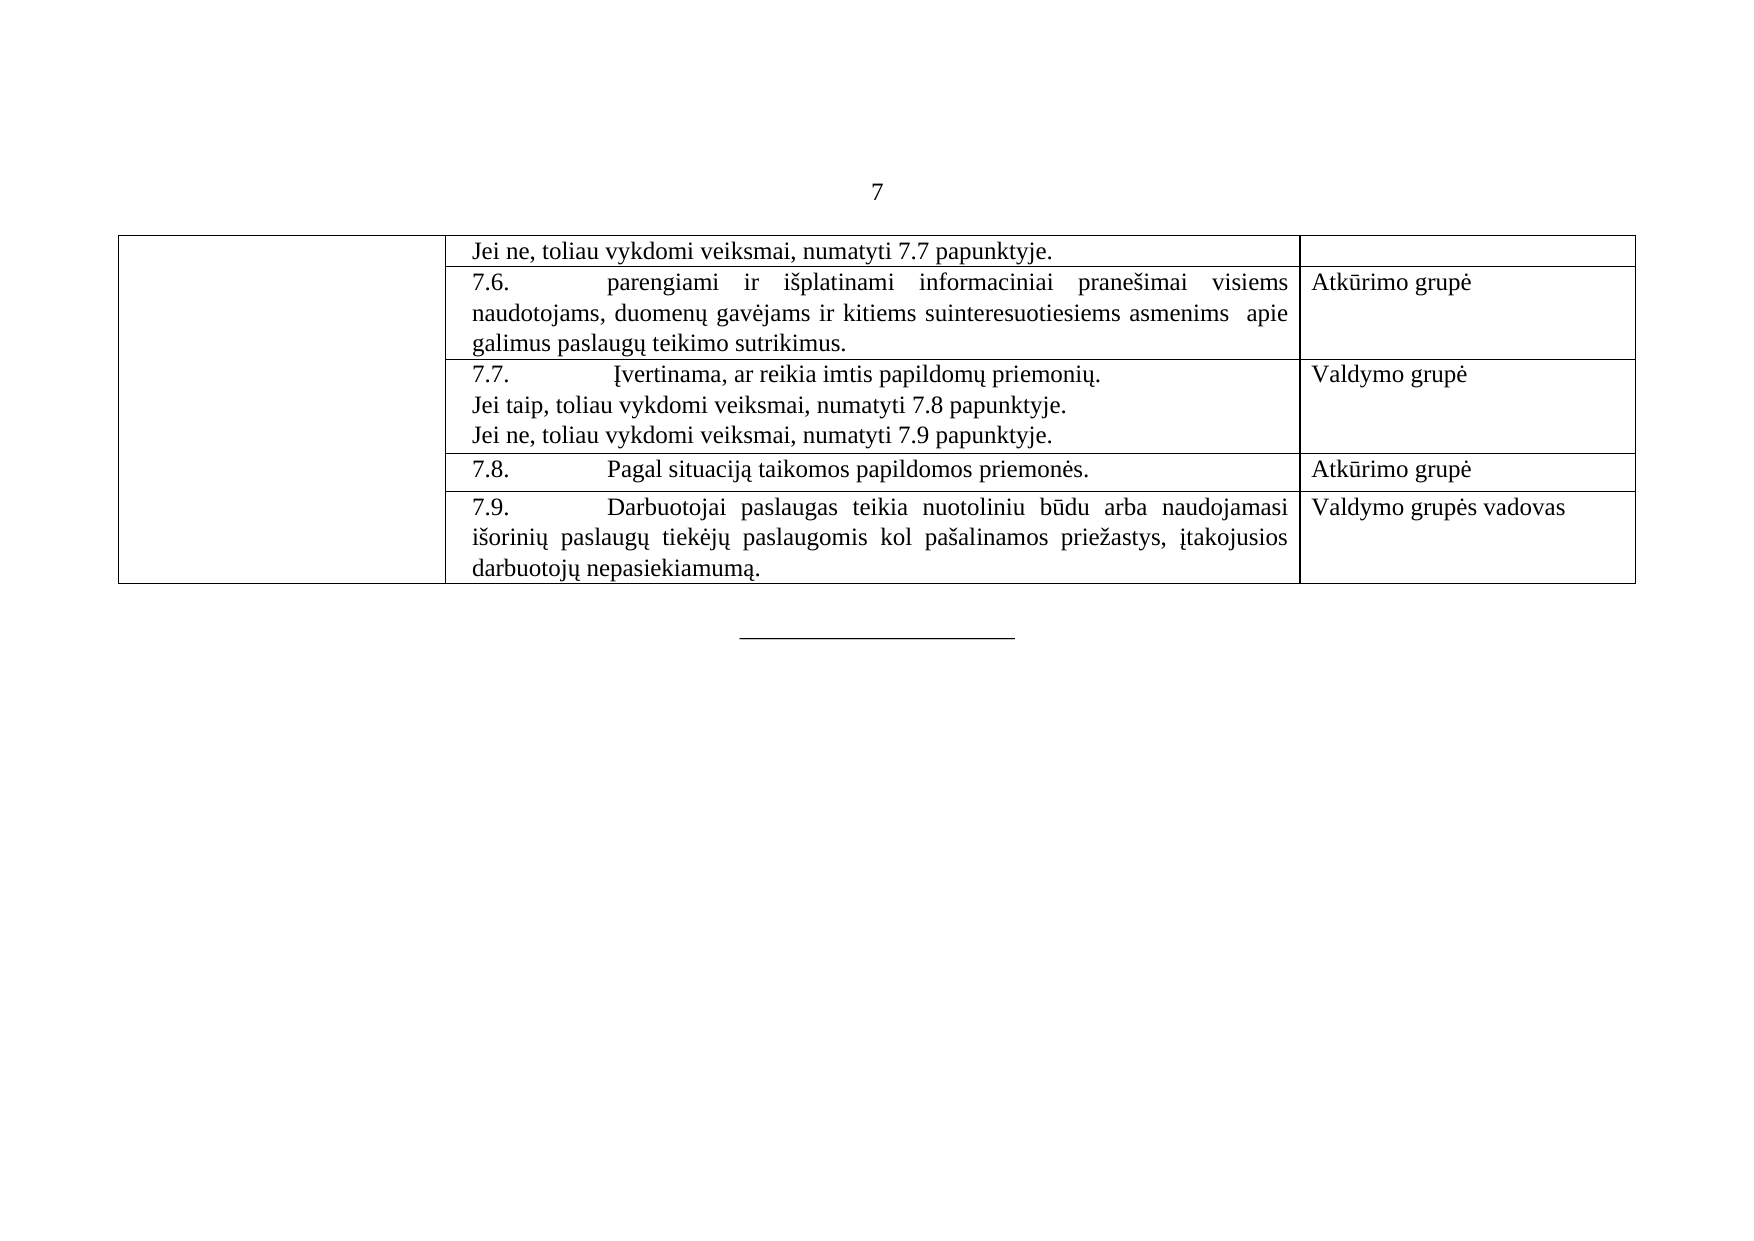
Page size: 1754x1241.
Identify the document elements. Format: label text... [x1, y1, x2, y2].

table_cell 7.6. parengiami ir išplatinami informaciniai pranešimai visiems naudotojams, duomenų gavėjams ir kitiems suinteresuotiesiems asmenims apie galimus paslaugų teikimo sutrikimus. [446, 267, 1299, 358]
table_cell Atkūrimo grupė [1301, 267, 1635, 358]
table_cell 7.7. Įvertinama, ar reikia imtis papildomų priemonių. Jei taip, toliau vykdomi veiksmai, numatyti 7.8 papunktyje. Jei ne, toliau vykdomi veiksmai, numatyti 7.9 papunktyje. [446, 360, 1299, 453]
table_cell [1301, 236, 1635, 266]
table_cell Atkūrimo grupė [1301, 454, 1635, 491]
table_cell [119, 236, 445, 583]
table_cell 7.9. Darbuotojai paslaugas teikia nuotoliniu būdu arba naudojamasi išorinių paslaugų tiekėjų paslaugomis kol pašalinamos priežastys, įtakojusios darbuotojų nepasiekiamumą. [446, 492, 1299, 583]
table_cell Jei ne, toliau vykdomi veiksmai, numatyti 7.7 papunktyje. [446, 236, 1299, 266]
table_cell Valdymo grupės vadovas [1301, 492, 1635, 583]
table_cell 7.8. Pagal situaciją taikomos papildomos priemonės. [446, 454, 1299, 491]
text ______________________ [118, 613, 1636, 642]
table_cell Valdymo grupė [1301, 360, 1635, 453]
